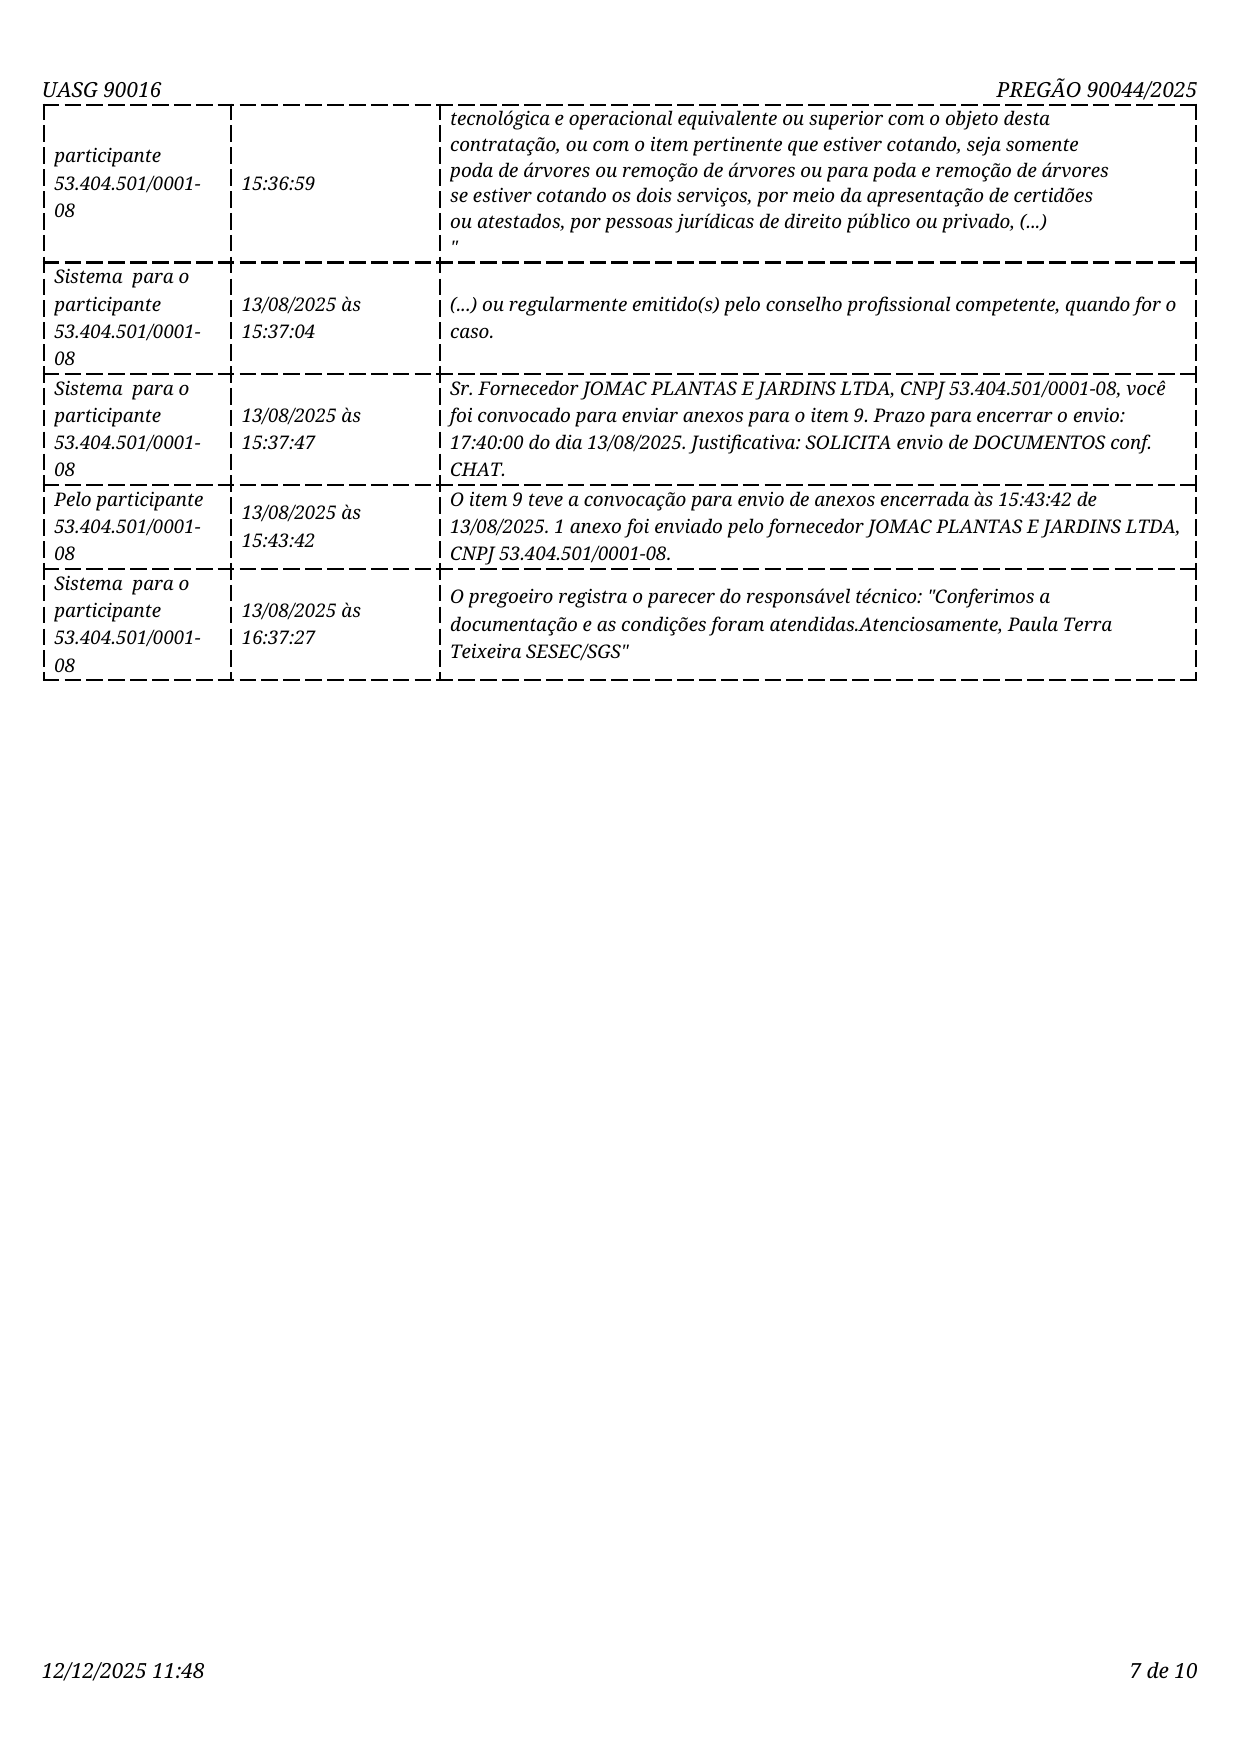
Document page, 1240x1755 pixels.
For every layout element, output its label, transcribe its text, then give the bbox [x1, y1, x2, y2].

table_cell 13/08/2025 às 15:37:04 [231, 261, 439, 373]
table_cell 13/08/2025 às 15:37:47 [231, 373, 439, 484]
table_cell O item 9 teve a convocação para envio de anexos encerrada às 15:43:42 de 13/08/2025. 1 anexo foi enviado pelo fornecedor JOMAC PLANTAS E JARDINS LTDA, CNPJ 53.404.501/0001-08. [440, 484, 1196, 568]
table_cell Sistema para o participante 53.404.501/0001-08 [44, 568, 231, 679]
table_cell participante 53.404.501/0001-08 [44, 104, 231, 261]
table_cell Sistema para o participante 53.404.501/0001-08 [44, 261, 231, 373]
table_cell O pregoeiro registra o parecer do responsável técnico: "Conferimos a documentação e as condições foram atendidas.Atenciosamente, Paula Terra Teixeira SESEC/SGS" [440, 568, 1196, 679]
table_cell 13/08/2025 às 15:43:42 [231, 484, 439, 568]
table_cell (...) ou regularmente emitido(s) pelo conselho profissional competente, quando for o caso. [440, 261, 1196, 373]
table_cell Sr. Fornecedor JOMAC PLANTAS E JARDINS LTDA, CNPJ 53.404.501/0001-08, você foi convocado para enviar anexos para o item 9. Prazo para encerrar o envio: 17:40:00 do dia 13/08/2025. Justificativa: SOLICITA envio de DOCUMENTOS conf. CHAT. [440, 373, 1196, 484]
table_cell Sistema para o participante 53.404.501/0001-08 [44, 373, 231, 484]
table_cell Pelo participante 53.404.501/0001-08 [44, 484, 231, 568]
table_cell tecnológica e operacional equivalente ou superior com o objeto desta contratação, ou com o item pertinente que estiver cotando, seja somente poda de árvores ou remoção de árvores ou para poda e remoção de árvores se estiver cotando os dois serviços, por meio da apresentação de certidões ou atestados, por pessoas jurídicas de direito público ou privado, (...) " [440, 104, 1196, 261]
table_cell 13/08/2025 às 16:37:27 [231, 568, 439, 679]
table_cell 15:36:59 [231, 104, 439, 261]
